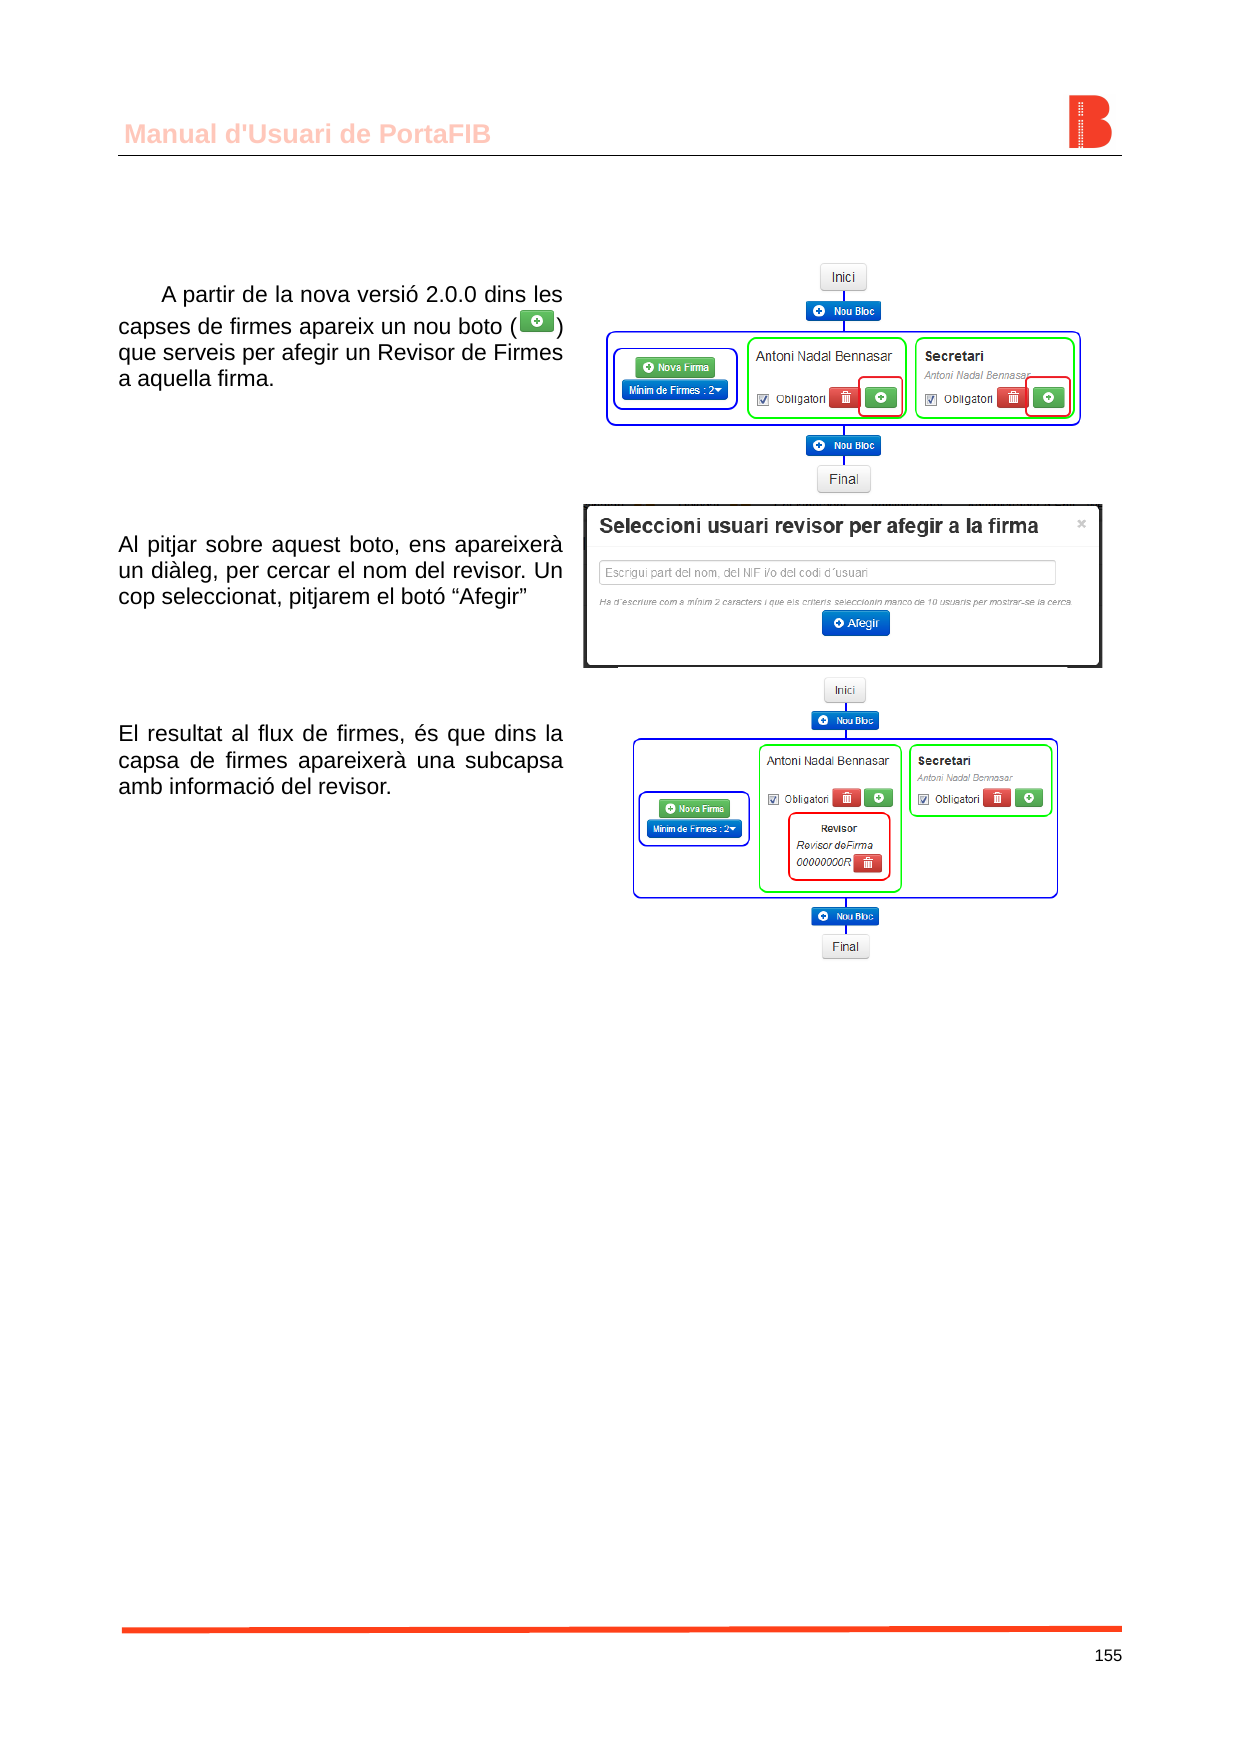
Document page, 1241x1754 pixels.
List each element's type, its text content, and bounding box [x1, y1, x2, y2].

table_cell El resultat al flux de firmes, és que dins la capsa de firmes apareixerà una subcapsa amb informació del revisor. [118, 668, 563, 962]
table_cell [564, 668, 618, 962]
picture [1063, 94, 1117, 150]
table_header [1094, 255, 1122, 504]
table_header [564, 255, 591, 504]
table_cell [1103, 504, 1122, 668]
picture [517, 307, 556, 335]
table_cell [564, 504, 583, 668]
table_cell [1068, 668, 1122, 962]
table_cell Al pitjar sobre aquest boto, ens apareixerà un diàleg, per cercar el nom del revisor. Un cop seleccionat, pitjarem el botó “Afegir” [118, 504, 563, 668]
table_header A partir de la nova versió 2.0.0 dins les capses de firmes apareix un nou boto () que serveis per afegir un Revisor de Firmes a aquella firma. [118, 255, 563, 504]
picture [583, 254, 1103, 962]
